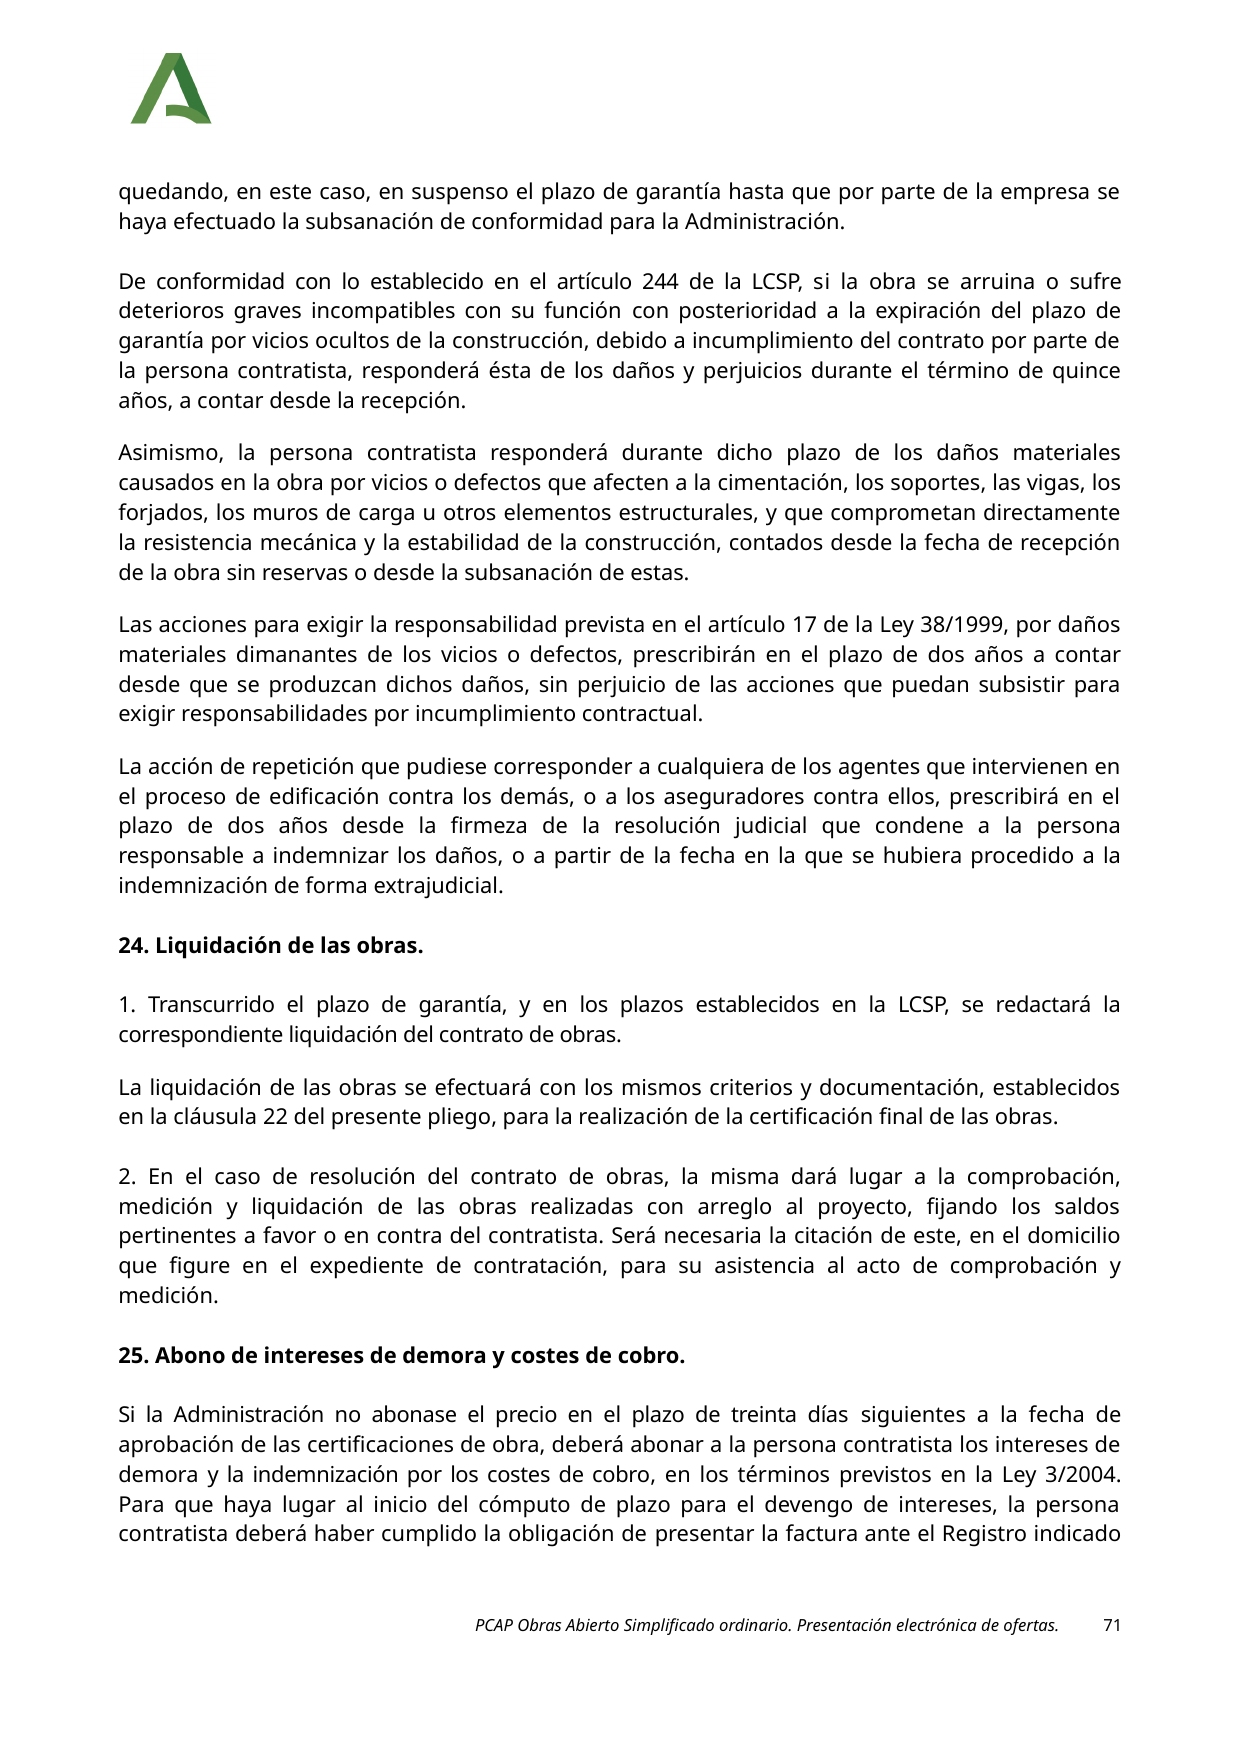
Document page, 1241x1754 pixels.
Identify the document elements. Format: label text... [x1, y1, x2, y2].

text Las acciones para exigir la responsabilidad prevista en el artículo 17 de la Ley 38/1999, por daños materiales dimanantes de los vicios o defectos, prescribirán en el plazo de dos años a contar desde que se produzcan dichos daños, sin perjuicio de las acciones que puedan subsistir para exigir responsabilidades por incumplimiento contractual. [118, 609, 1122, 728]
text Si la Administración no abonase el precio en el plazo de treinta días siguientes a la fecha de aprobación de las certificaciones de obra, deberá abonar a la persona contratista los intereses de demora y la indemnización por los costes de cobro, en los términos previstos en la Ley 3/2004. Para que haya lugar al inicio del cómputo de plazo para el devengo de intereses, la persona contratista deberá haber cumplido la obligación de presentar la factura ante el Registro indicado [118, 1399, 1122, 1548]
text Asimismo, la persona contratista responderá durante dicho plazo de los daños materiales causados en la obra por vicios o defectos que afecten a la cimentación, los soportes, las vigas, los forjados, los muros de carga u otros elementos estructurales, y que comprometan directamente la resistencia mecánica y la estabilidad de la construcción, contados desde la fecha de recepción de la obra sin reservas o desde la subsanación de estas. [118, 437, 1122, 586]
text 2. En el caso de resolución del contrato de obras, la misma dará lugar a la comprobación, medición y liquidación de las obras realizadas con arreglo al proyecto, fijando los saldos pertinentes a favor o en contra del contratista. Será necesaria la citación de este, en el domicilio que figure en el expediente de contratación, para su asistencia al acto de comprobación y medición. [118, 1161, 1122, 1310]
picture [127, 48, 216, 128]
subtitle 25. Abono de intereses de demora y costes de cobro. [118, 1340, 1122, 1369]
text La liquidación de las obras se efectuará con los mismos criterios y documentación, establecidos en la cláusula 22 del presente pliego, para la realización de la certificación final de las obras. [118, 1072, 1122, 1131]
text quedando, en este caso, en suspenso el plazo de garantía hasta que por parte de la empresa se haya efectuado la subsanación de conformidad para la Administración. [118, 176, 1122, 236]
text De conformidad con lo establecido en el artículo 244 de la LCSP, si la obra se arruina o sufre deterioros graves incompatibles con su función con posterioridad a la expiración del plazo de garantía por vicios ocultos de la construcción, debido a incumplimiento del contrato por parte de la persona contratista, responderá ésta de los daños y perjuicios durante el término de quince años, a contar desde la recepción. [118, 266, 1122, 415]
text La acción de repetición que pudiese corresponder a cualquiera de los agentes que intervienen en el proceso de edificación contra los demás, o a los aseguradores contra ellos, prescribirá en el plazo de dos años desde la firmeza de la resolución judicial que condene a la persona responsable a indemnizar los daños, o a partir de la fecha en la que se hubiera procedido a la indemnización de forma extrajudicial. [118, 751, 1122, 900]
subtitle 24. Liquidación de las obras. [118, 930, 1122, 959]
text 1. Transcurrido el plazo de garantía, y en los plazos establecidos en la LCSP, se redactará la correspondiente liquidación del contrato de obras. [118, 989, 1122, 1049]
